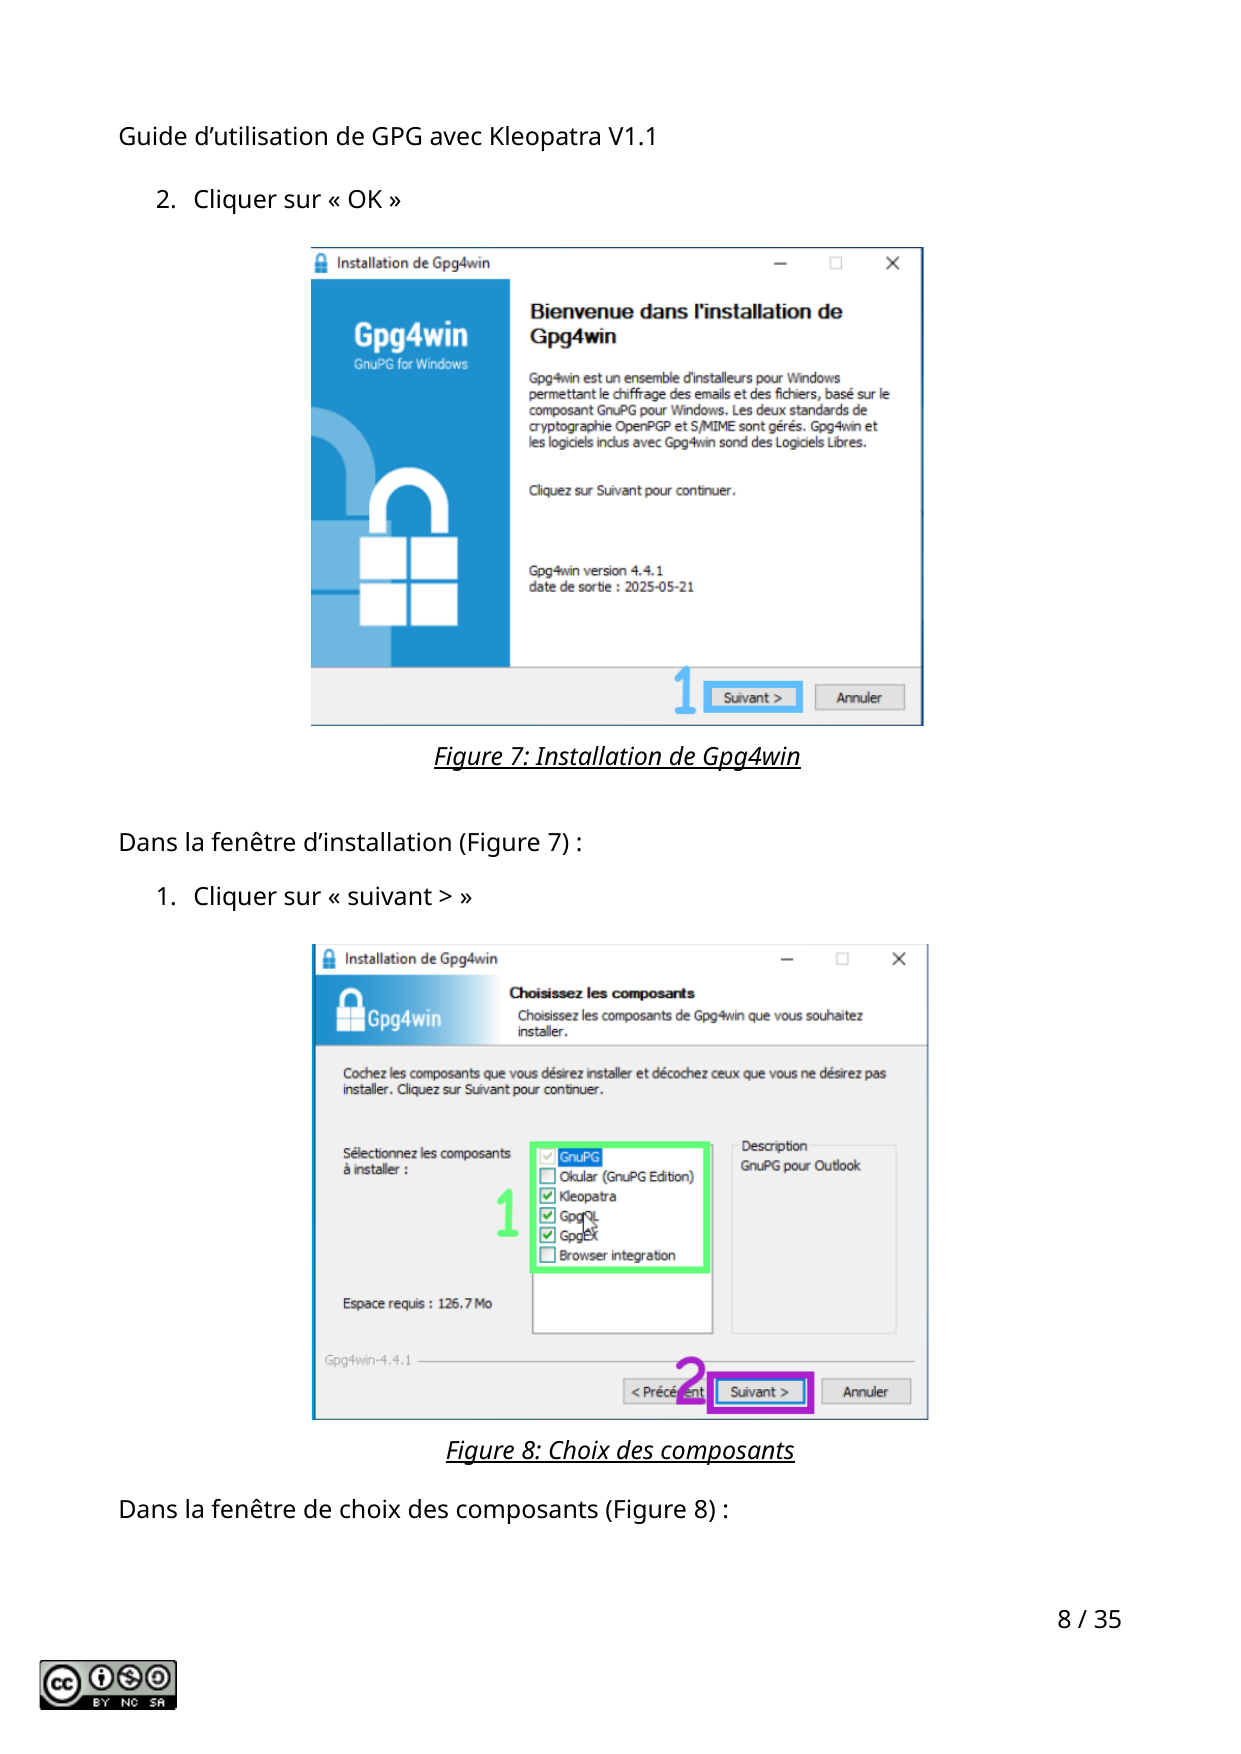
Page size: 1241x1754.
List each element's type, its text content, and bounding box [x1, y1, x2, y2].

text Figure 8: Choix des composants [312, 1420, 928, 1466]
picture [311, 247, 924, 726]
list Cliquer sur « OK » [156, 182, 1122, 216]
list Cliquer sur « suivant > » [156, 878, 1122, 913]
text Dans la fenêtre d’installation (Figure 7) : [118, 235, 1122, 859]
picture [39, 1660, 177, 1710]
picture [315, 944, 929, 1420]
text Figure 7: Installation de Gpg4win [311, 726, 924, 772]
text Dans la fenêtre de choix des composants (Figure 8) : [118, 932, 1122, 1525]
